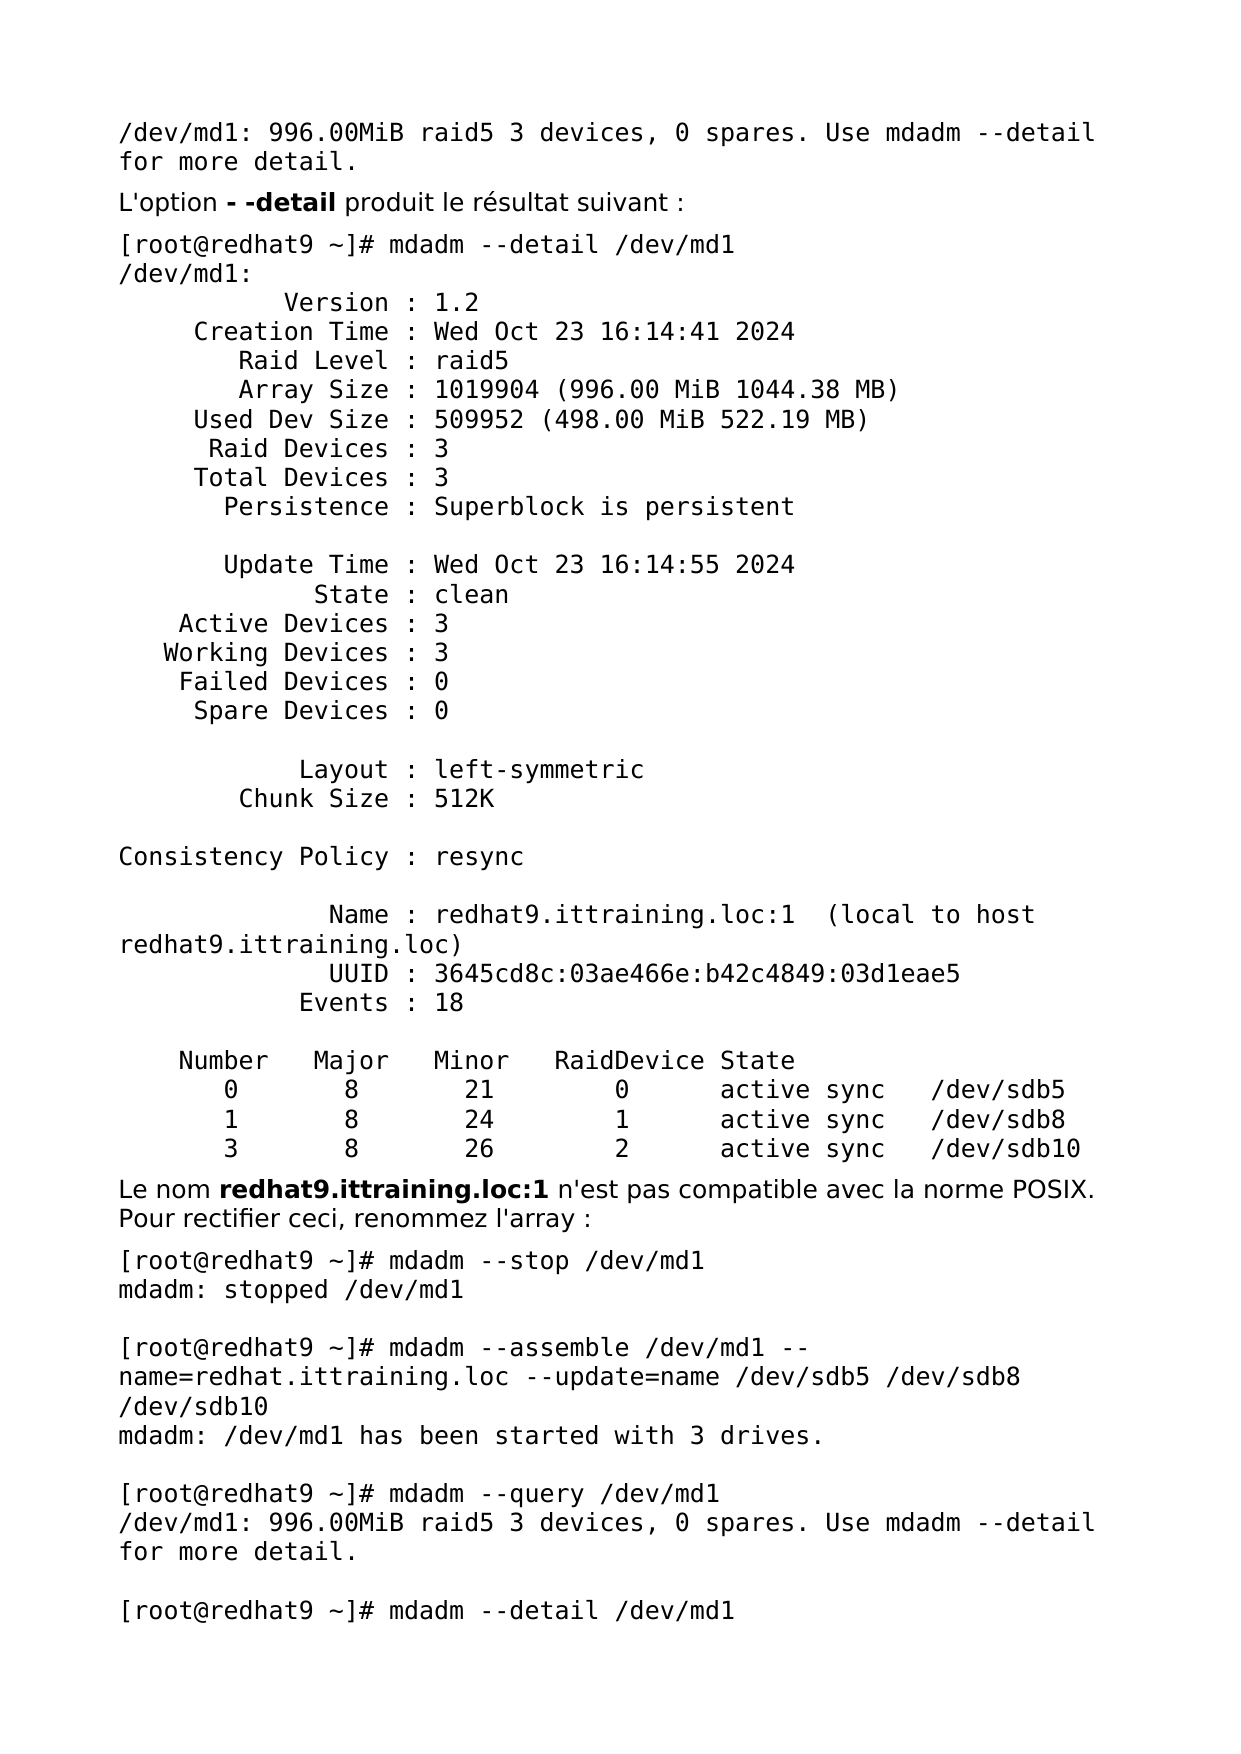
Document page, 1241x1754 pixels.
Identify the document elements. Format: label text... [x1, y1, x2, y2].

text Le nom redhat9.ittraining.loc:1 n'est pas compatible avec la norme POSIX. Pour rectifier ceci, renommez l'array : [118, 1175, 1122, 1233]
text [root@redhat9 ~]# mdadm --stop /dev/md1 mdadm: stopped /dev/md1 [root@redhat9 ~]# mdadm --assemble /dev/md1 --name=redhat.ittraining.loc --update=name /dev/sdb5 /dev/sdb8 /dev/sdb10 mdadm: /dev/md1 has been started with 3 drives. [root@redhat9 ~]# mdadm --query /dev/md1 /dev/md1: 996.00MiB raid5 3 devices, 0 spares. Use mdadm --detail for more detail. [root@redhat9 ~]# mdadm --detail /dev/md1 [118, 1246, 1122, 1625]
text /dev/md1: 996.00MiB raid5 3 devices, 0 spares. Use mdadm --detail for more detail. [118, 118, 1122, 176]
text L'option - -detail produit le résultat suivant : [118, 188, 1122, 217]
text [root@redhat9 ~]# mdadm --detail /dev/md1 /dev/md1: Version : 1.2 Creation Time : Wed Oct 23 16:14:41 2024 Raid Level : raid5 Array Size : 1019904 (996.00 MiB 1044.38 MB) Used Dev Size : 509952 (498.00 MiB 522.19 MB) Raid Devices : 3 Total Devices : 3 Persistence : Superblock is persistent Update Time : Wed Oct 23 16:14:55 2024 State : clean Active Devices : 3 Working Devices : 3 Failed Devices : 0 Spare Devices : 0 Layout : left-symmetric Chunk Size : 512K Consistency Policy : resync Name : redhat9.ittraining.loc:1 (local to host redhat9.ittraining.loc) UUID : 3645cd8c:03ae466e:b42c4849:03d1eae5 Events : 18 Number Major Minor RaidDevice State 0 8 21 0 active sync /dev/sdb5 1 8 24 1 active sync /dev/sdb8 3 8 26 2 active sync /dev/sdb10 [118, 230, 1122, 1163]
